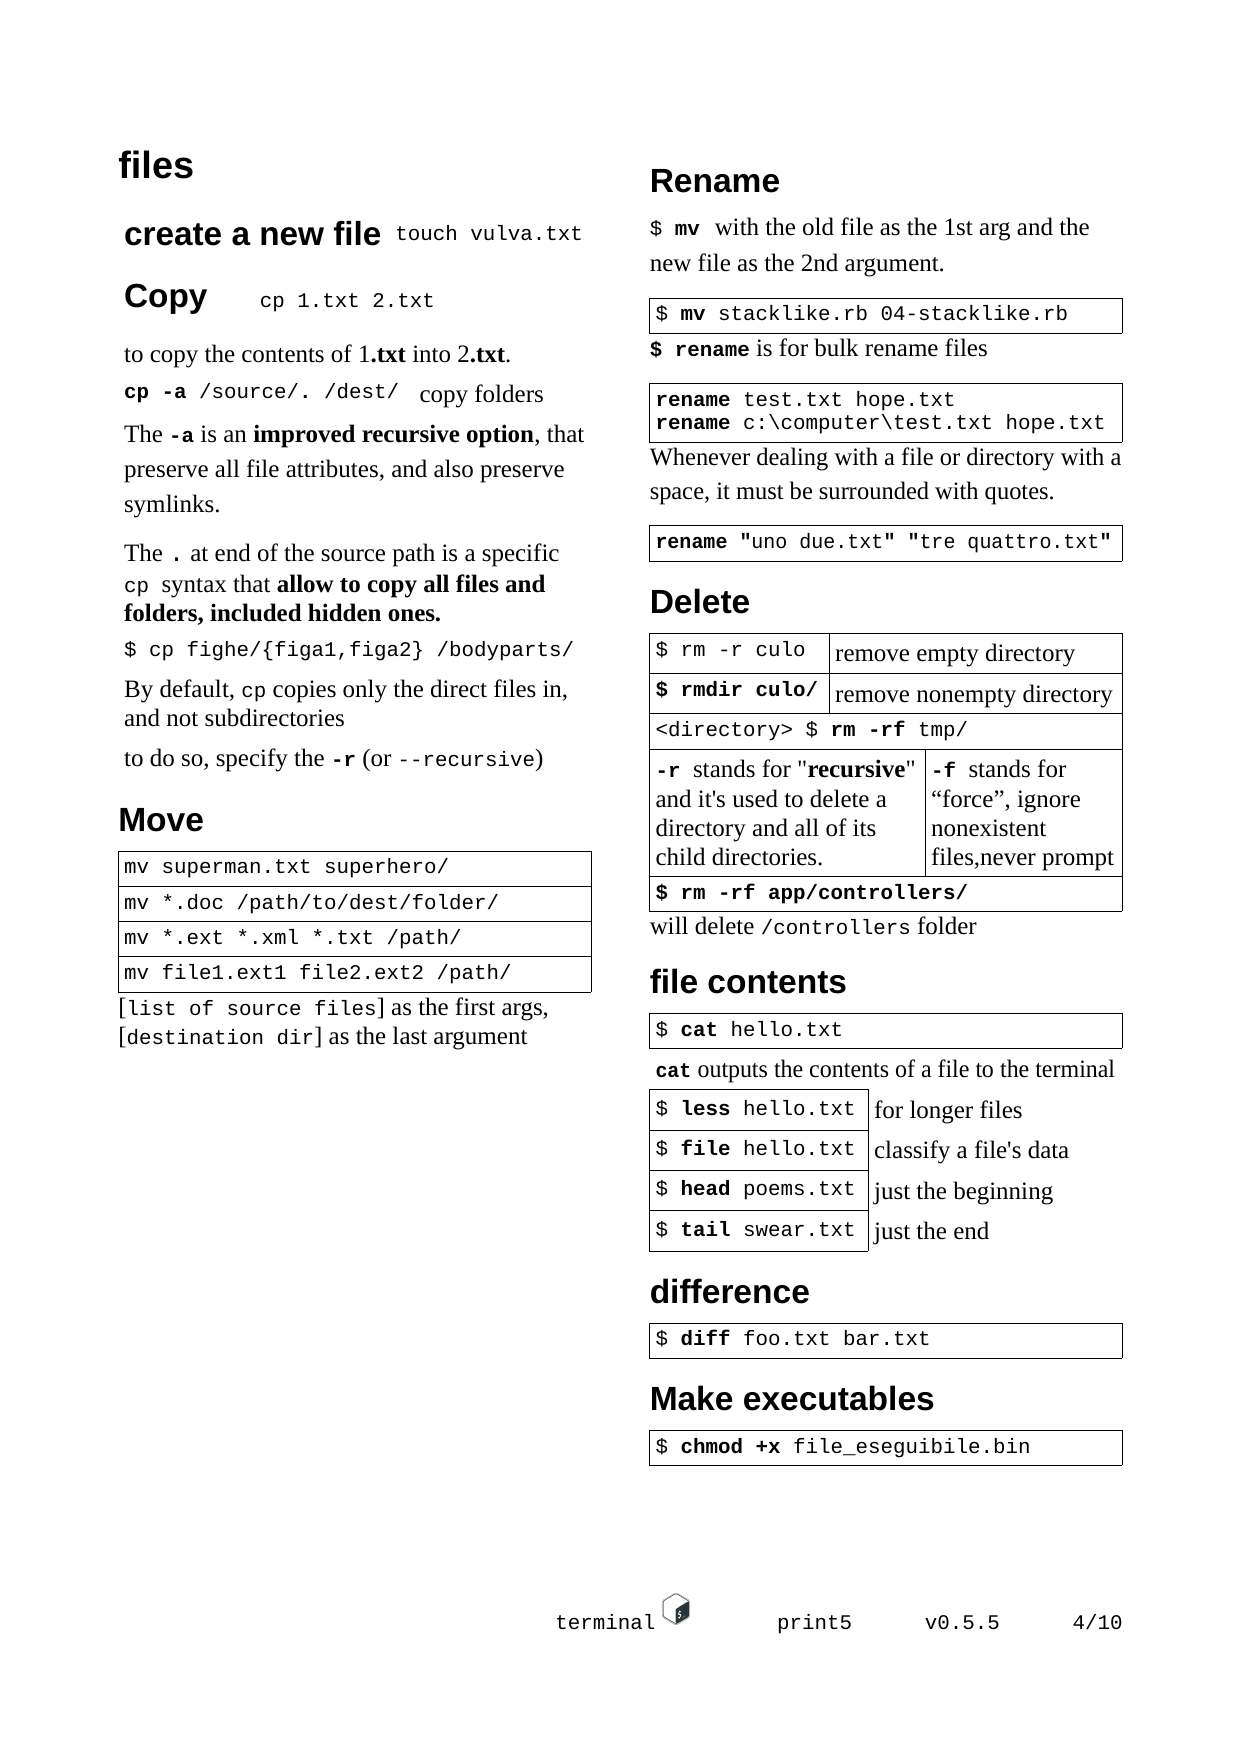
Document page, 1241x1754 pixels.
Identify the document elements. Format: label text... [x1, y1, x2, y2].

table_cell just the beginning [869, 1170, 1122, 1210]
table_cell $ cp fighe/{figa1,figa2} /bodyparts/ [118, 633, 591, 668]
text $ mv with the old file as the 1st arg and the new file as the 2nd argument. [649, 212, 1122, 277]
table_cell $ tail swear.txt [650, 1211, 868, 1251]
table_cell mv *.ext *.xml *.txt /path/ [119, 922, 591, 956]
table_cell just the end [869, 1210, 1122, 1251]
table_header $ diff foo.txt bar.txt [650, 1324, 1122, 1358]
table_cell $ head poems.txt [650, 1171, 868, 1210]
table_cell cp 1.txt 2.txt [254, 271, 591, 333]
table_cell $ file hello.txt [650, 1131, 868, 1170]
text [list of source files] as the first args, [destination dir] as the last argument [118, 993, 591, 1051]
table_header rename "uno due.txt" "tre quattro.txt" [650, 526, 1122, 561]
text $ rename is for bulk rename files [649, 334, 1122, 362]
subtitle Delete [649, 582, 1122, 620]
table_cell $ rm -rf app/controllers/ [650, 877, 1122, 911]
text will delete /controllers folder [649, 912, 1122, 941]
table_header $ mv stacklike.rb 04-stacklike.rb [650, 299, 1122, 333]
table_cell mv *.doc /path/to/dest/folder/ [119, 887, 591, 921]
subtitle files [118, 143, 591, 187]
table_header remove empty directory [830, 634, 1122, 673]
table_cell Copy [118, 271, 254, 333]
table_header -r stands for "recursive" and it's used to delete a directory and all of its child directories. [650, 750, 925, 876]
table_cell to copy the contents of 1.txt into 2.txt. [118, 333, 591, 373]
picture [655, 1588, 697, 1630]
table_header mv superman.txt superhero/ [119, 852, 591, 886]
table_cell $ less hello.txt [650, 1090, 868, 1129]
table_cell mv file1.ext1 file2.ext2 /path/ [119, 957, 591, 992]
table_cell <directory> $ rm -rf tmp/ [650, 714, 1122, 748]
table_cell cp -a /source/. /dest/ [118, 373, 413, 413]
table_cell remove nonempty directory [830, 674, 1122, 713]
table_cell cat outputs the contents of a file to the terminal [650, 1049, 1122, 1089]
table_header $ rm -r culo [650, 634, 829, 673]
subtitle Move [118, 799, 591, 838]
table_cell $ rmdir culo/ [650, 674, 829, 713]
table_cell classify a file's data [869, 1130, 1122, 1170]
table_cell The -a is an improved recursive option, that preserve all file attributes, and also preserve symlinks. The . at end of the source path is a specific cp syntax that allow to copy all files and folders, included hidden ones. [118, 413, 591, 633]
text Whenever dealing with a file or directory with a space, it must be surrounded with quotes. [649, 443, 1122, 505]
table_header touch vulva.txt [390, 199, 591, 271]
subtitle difference [649, 1271, 1122, 1310]
subtitle Rename [649, 161, 1122, 199]
table_cell By default, cp copies only the direct files in, and not subdirectories [118, 668, 591, 738]
table_header rename test.txt hope.txt rename c:\computer\test.txt hope.txt [650, 384, 1122, 442]
table_header create a new file [118, 199, 389, 271]
table_header $ chmod +x file_eseguibile.bin [650, 1431, 1122, 1465]
subtitle file contents [649, 962, 1122, 1000]
table_header $ cat hello.txt [650, 1014, 1122, 1048]
subtitle Make executables [649, 1379, 1122, 1417]
table_cell copy folders [414, 373, 591, 413]
table_cell to do so, specify the -r (or --recursive) [118, 738, 591, 779]
table_header -f stands for “force”, ignore nonexistent files,never prompt [926, 750, 1122, 876]
table_cell for longer files [869, 1089, 1122, 1129]
